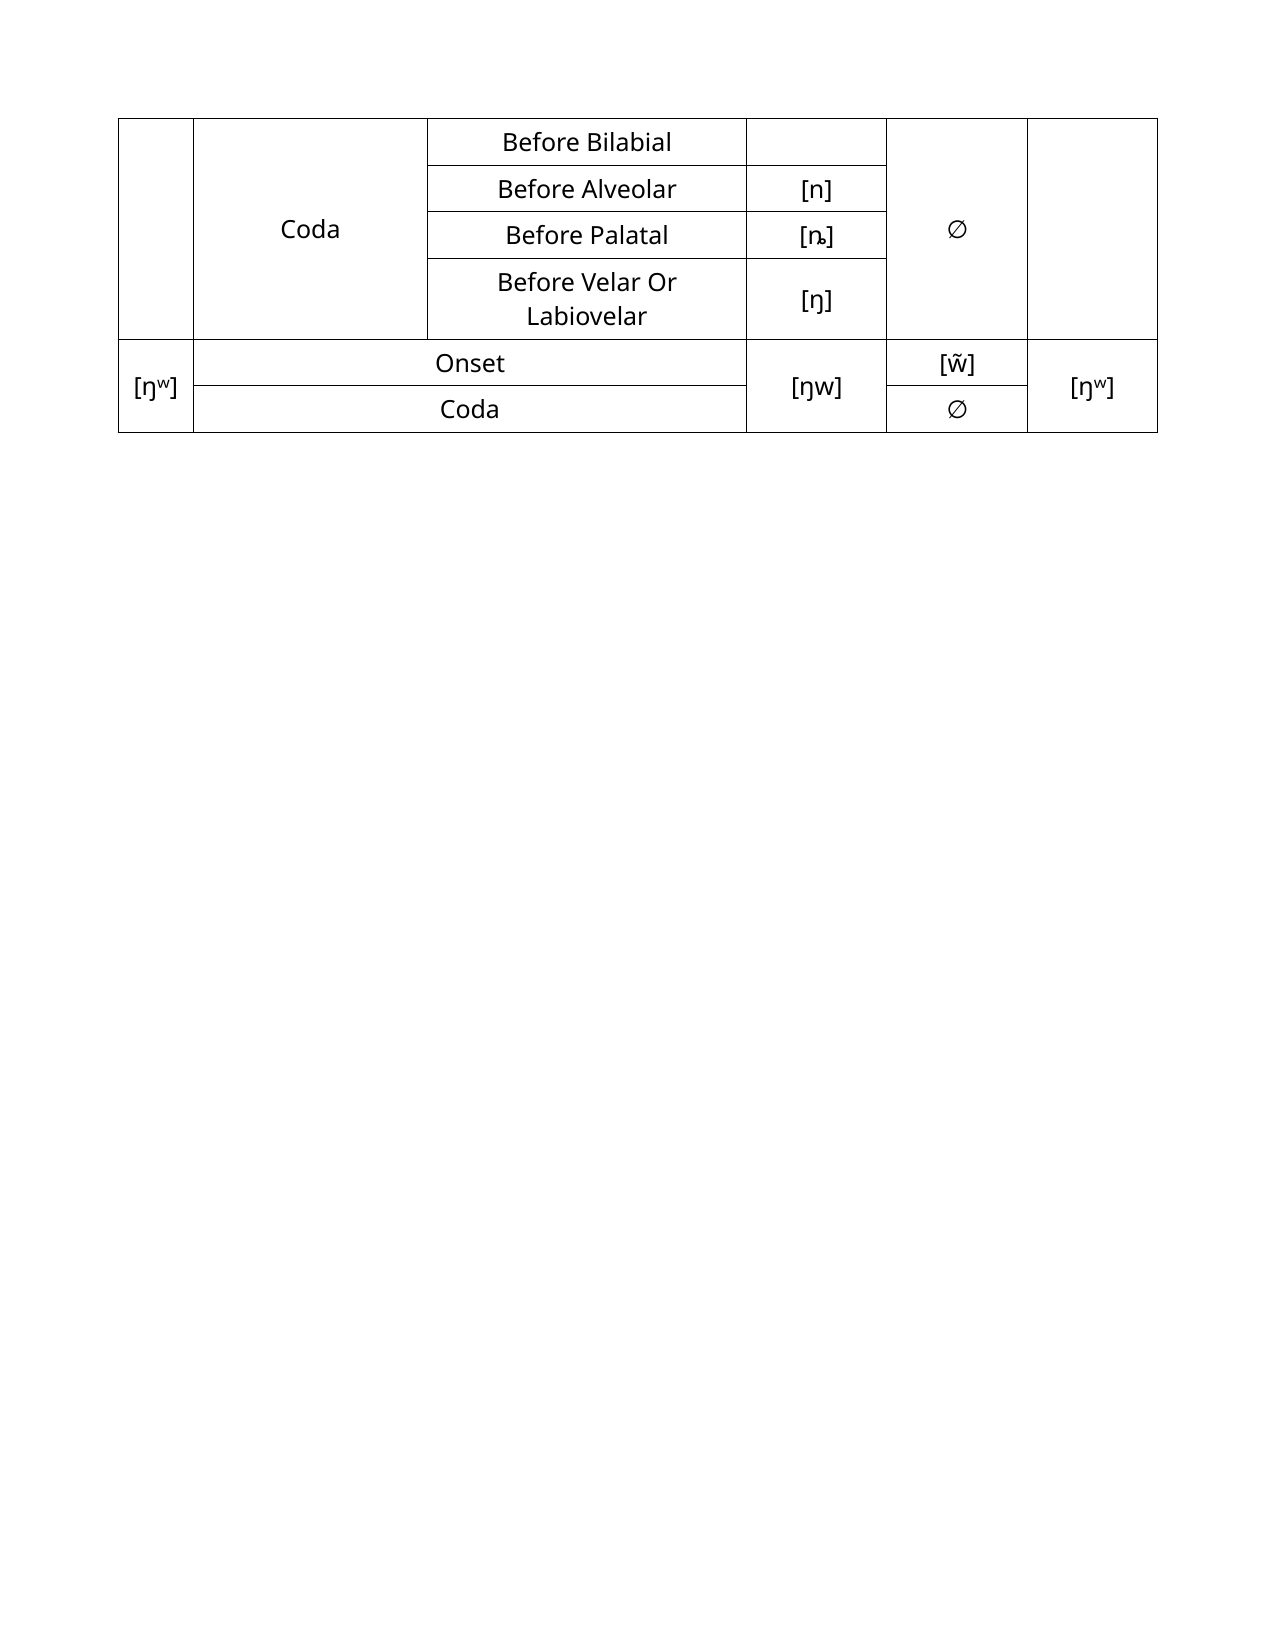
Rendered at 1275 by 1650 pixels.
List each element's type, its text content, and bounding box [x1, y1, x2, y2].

table_cell Coda [194, 386, 746, 432]
table_cell ∅ [887, 119, 1027, 338]
table_cell Coda [194, 119, 427, 338]
table_cell ∅ [887, 386, 1027, 432]
table_cell [w̃] [887, 340, 1027, 385]
table_cell [ŋʷ] [1028, 340, 1157, 432]
table_cell Before Alveolar [428, 166, 746, 211]
table_cell [ŋw] [747, 340, 886, 432]
table_cell Before Bilabial [428, 119, 746, 165]
table_cell Before Velar Or Labiovelar [428, 259, 746, 338]
table_cell [119, 119, 193, 338]
table_cell [ȵ] [747, 212, 886, 258]
table_cell [ŋʷ] [119, 340, 193, 432]
table_cell Onset [194, 340, 746, 385]
table_cell [747, 119, 886, 165]
table_cell Before Palatal [428, 212, 746, 258]
table_cell [n] [747, 166, 886, 211]
table_cell [ŋ] [747, 259, 886, 338]
table_cell [1028, 119, 1157, 338]
